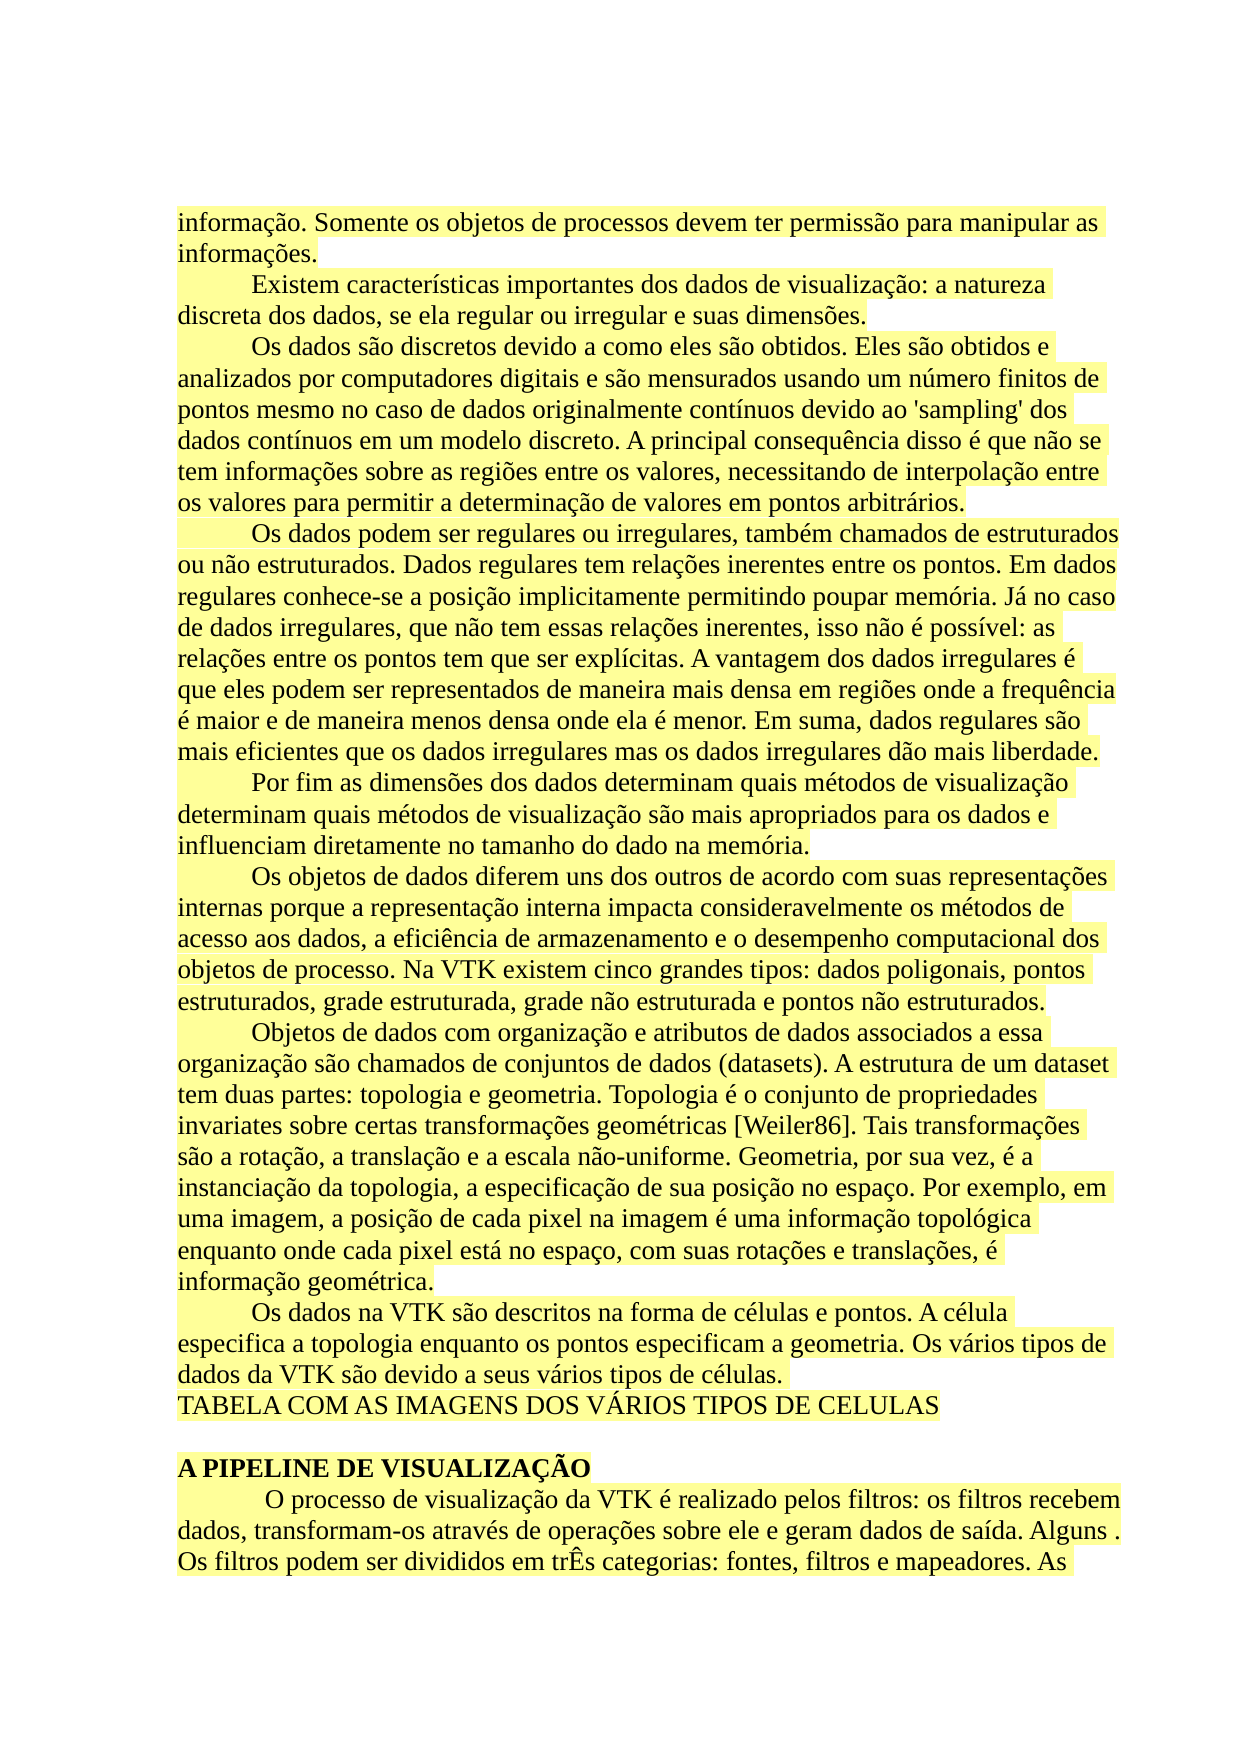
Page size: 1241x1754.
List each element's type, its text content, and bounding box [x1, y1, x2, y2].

text Os objetos de dados diferem uns dos outros de acordo com suas representações internas porque a representação interna impacta consideravelmente os métodos de acesso aos dados, a eficiência de armazenamento e o desempenho computacional dos objetos de processo. Na VTK existem cinco grandes tipos: dados poligonais, pontos estruturados, grade estruturada, grade não estruturada e pontos não estruturados. [177, 860, 1122, 1016]
text Existem características importantes dos dados de visualização: a natureza discreta dos dados, se ela regular ou irregular e suas dimensões. [177, 268, 1122, 331]
text Os dados na VTK são descritos na forma de células e pontos. A célula especifica a topologia enquanto os pontos especificam a geometria. Os vários tipos de dados da VTK são devido a seus vários tipos de células. [177, 1296, 1122, 1389]
text Objetos de dados com organização e atributos de dados associados a essa organização são chamados de conjuntos de dados (datasets). A estrutura de um dataset tem duas partes: topologia e geometria. Topologia é o conjunto de propriedades invariates sobre certas transformações geométricas [Weiler86]. Tais transformações são a rotação, a translação e a escala não-uniforme. Geometria, por sua vez, é a instanciação da topologia, a especificação de sua posição no espaço. Por exemplo, em uma imagem, a posição de cada pixel na imagem é uma informação topológica enquanto onde cada pixel está no espaço, com suas rotações e translações, é informação geométrica. [177, 1016, 1122, 1296]
text A PIPELINE DE VISUALIZAÇÃO [177, 1452, 1122, 1483]
text Os dados podem ser regulares ou irregulares, também chamados de estruturados ou não estruturados. Dados regulares tem relações inerentes entre os pontos. Em dados regulares conhece-se a posição implicitamente permitindo poupar memória. Já no caso de dados irregulares, que não tem essas relações inerentes, isso não é possível: as relações entre os pontos tem que ser explícitas. A vantagem dos dados irregulares é que eles podem ser representados de maneira mais densa em regiões onde a frequência é maior e de maneira menos densa onde ela é menor. Em suma, dados regulares são mais eficientes que os dados irregulares mas os dados irregulares dão mais liberdade. [177, 517, 1122, 767]
text Os dados são discretos devido a como eles são obtidos. Eles são obtidos e analizados por computadores digitais e são mensurados usando um número finitos de pontos mesmo no caso de dados originalmente contínuos devido ao 'sampling' dos dados contínuos em um modelo discreto. A principal consequência disso é que não se tem informações sobre as regiões entre os valores, necessitando de interpolação entre os valores para permitir a determinação de valores em pontos arbitrários. [177, 331, 1122, 517]
text O processo de visualização da VTK é realizado pelos filtros: os filtros recebem dados, transformam-os através de operações sobre ele e geram dados de saída. Alguns . Os filtros podem ser divididos em trÊs categorias: fontes, filtros e mapeadores. As [177, 1483, 1122, 1576]
text informação. Somente os objetos de processos devem ter permissão para manipular as informações. [177, 206, 1122, 268]
text TABELA COM AS IMAGENS DOS VÁRIOS TIPOS DE CELULAS [177, 1389, 1122, 1421]
text Por fim as dimensões dos dados determinam quais métodos de visualização determinam quais métodos de visualização são mais apropriados para os dados e influenciam diretamente no tamanho do dado na memória. [177, 767, 1122, 860]
